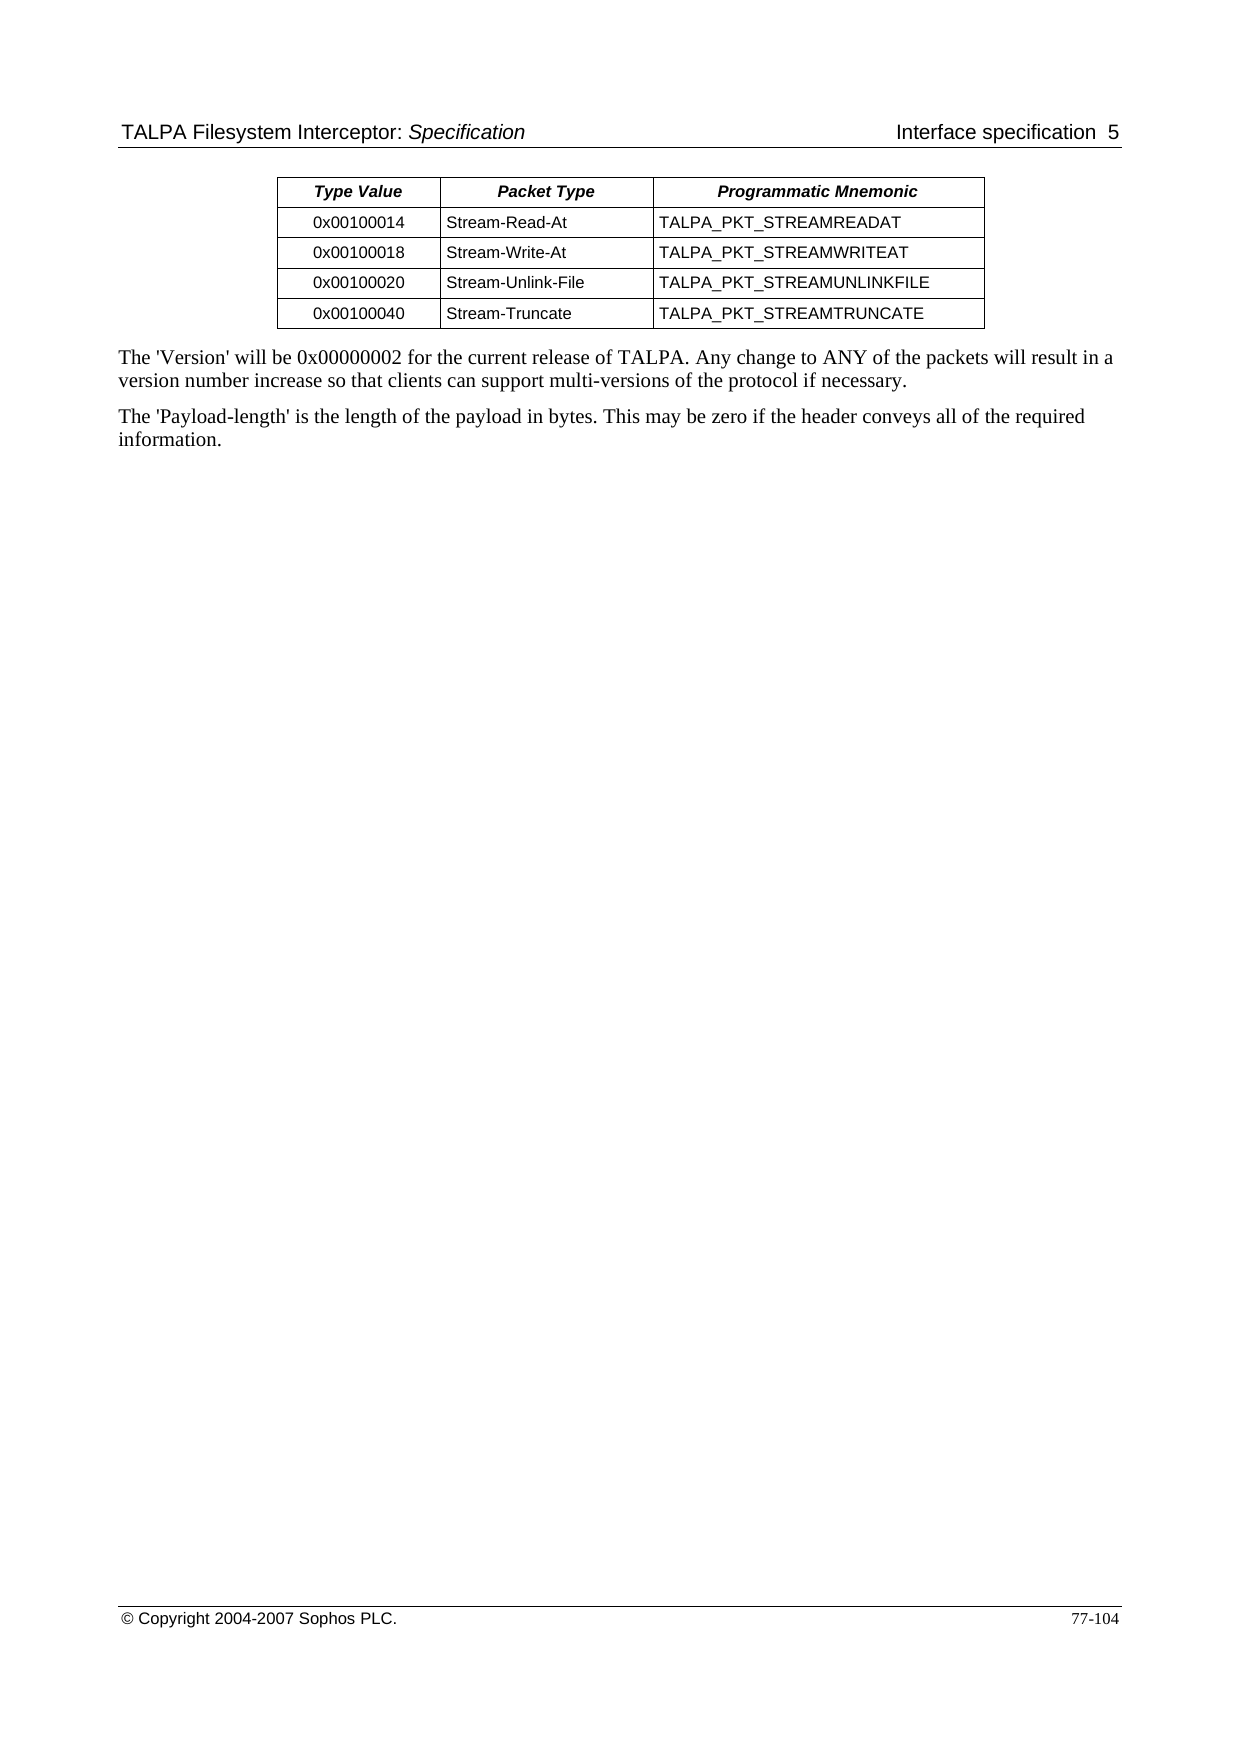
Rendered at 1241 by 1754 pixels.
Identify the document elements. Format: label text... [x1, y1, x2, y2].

table_cell 0x00100020 [278, 269, 440, 298]
table_cell 0x00100014 [278, 208, 440, 237]
table_cell Stream-Write-At [441, 238, 653, 268]
table_cell TALPA_PKT_STREAMREADAT [654, 208, 984, 237]
table_header Programmatic Mnemonic [654, 178, 984, 207]
table_cell TALPA_PKT_STREAMWRITEAT [654, 238, 984, 268]
text The 'Version' will be 0x00000002 for the current release of TALPA. Any change to ANY of the packets will result in a version number increase so that clients can support multi-versions of the protocol if necessary. [118, 346, 1122, 392]
table_cell Stream-Unlink-File [441, 269, 653, 298]
table_header Type Value [278, 178, 440, 207]
table_cell Stream-Read-At [441, 208, 653, 237]
text The 'Payload-length' is the length of the payload in bytes. This may be zero if the header conveys all of the required information. [118, 405, 1122, 451]
table_cell Stream-Truncate [441, 299, 653, 328]
table_cell TALPA_PKT_STREAMUNLINKFILE [654, 269, 984, 298]
table_cell TALPA_PKT_STREAMTRUNCATE [654, 299, 984, 328]
table_header Packet Type [441, 178, 653, 207]
table_cell 0x00100040 [278, 299, 440, 328]
table_cell 0x00100018 [278, 238, 440, 268]
